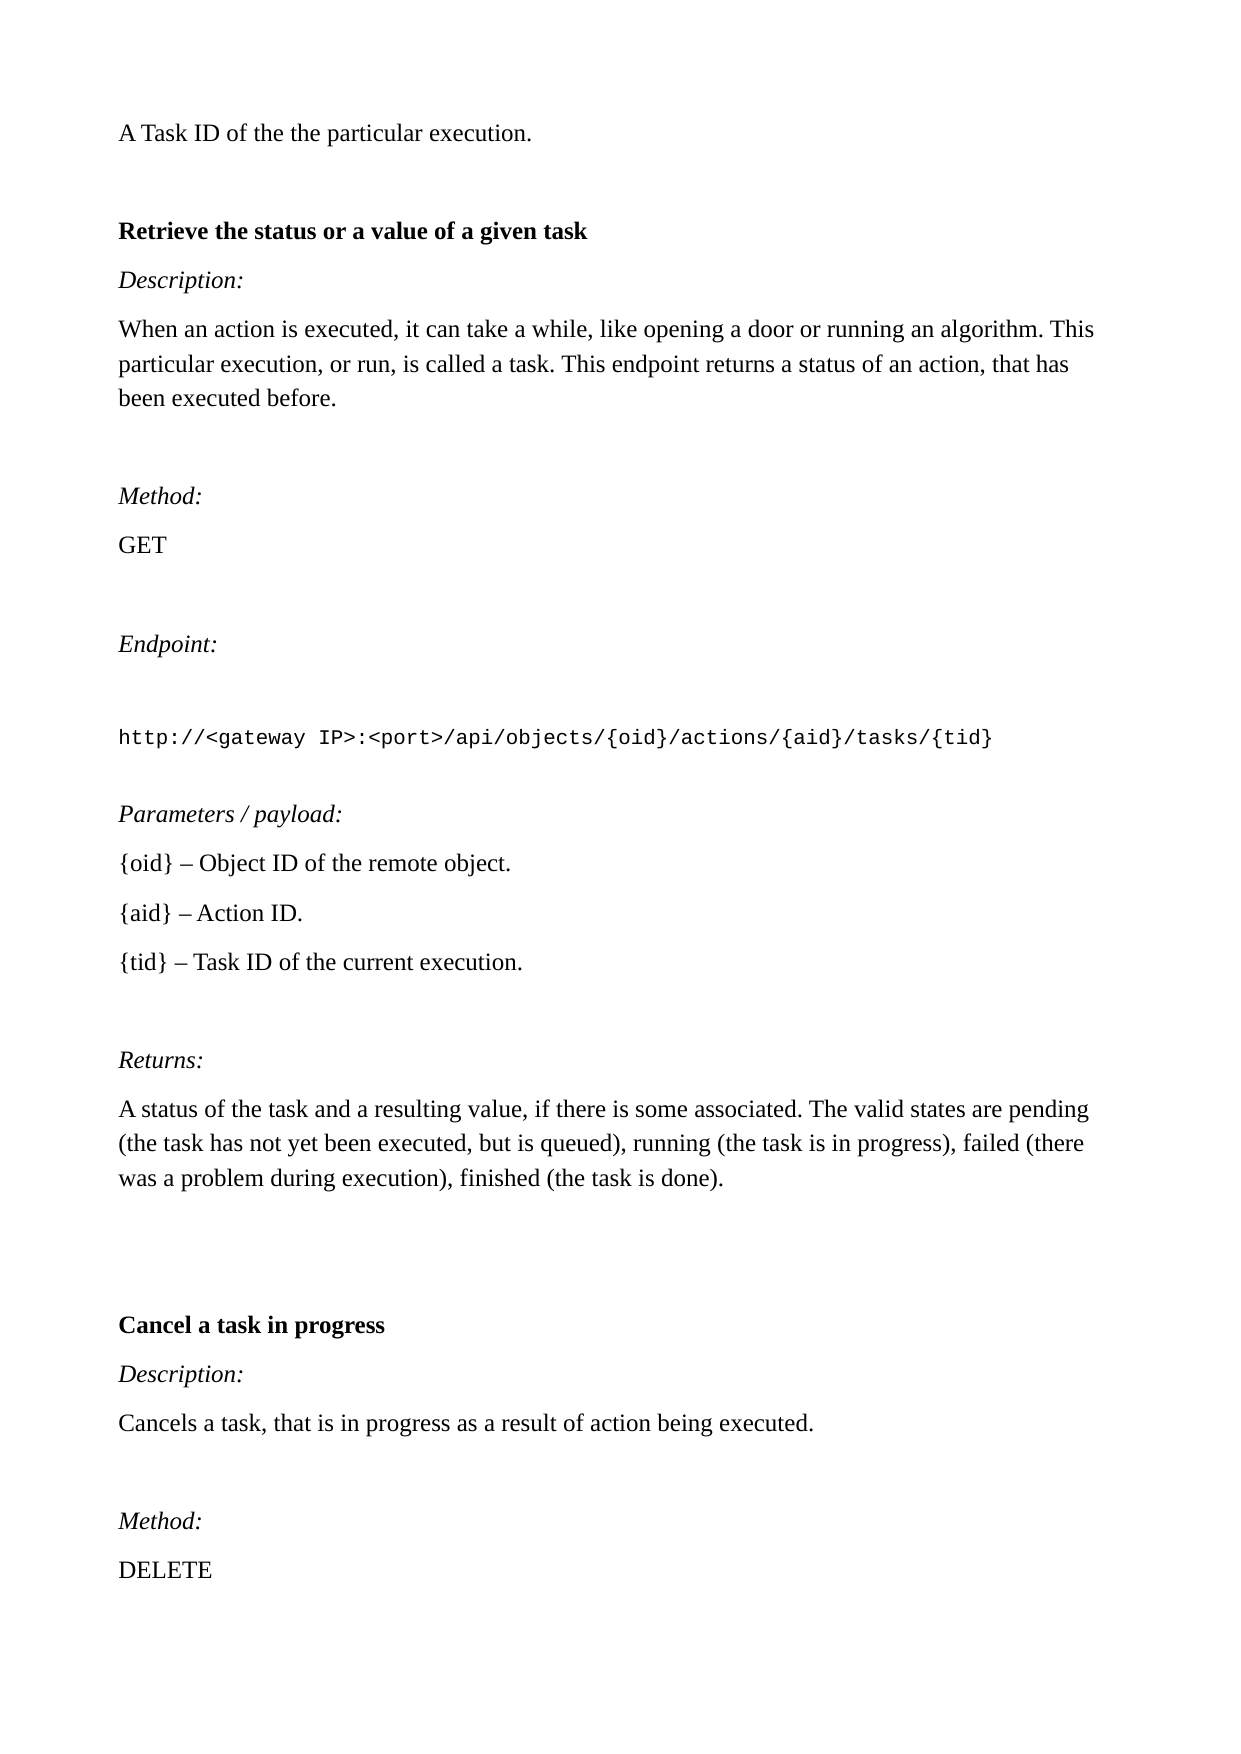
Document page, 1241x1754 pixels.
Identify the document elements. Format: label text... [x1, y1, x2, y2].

text http://<gateway IP>:<port>/api/objects/{oid}/actions/{aid}/tasks/{tid} [118, 727, 1122, 750]
text Retrieve the status or a value of a given task [118, 216, 1122, 245]
text Returns: [118, 1045, 1122, 1073]
text Cancels a task, that is in progress as a result of action being executed. [118, 1408, 1122, 1437]
text Description: [118, 1359, 1122, 1388]
text Cancel a task in progress [118, 1310, 1122, 1339]
text Description: [118, 265, 1122, 294]
text A status of the task and a resulting value, if there is some associated. The valid states are pending (the task has not yet been executed, but is queued), running (the task is in progress), failed (there was a problem during execution), finished (the task is done). [118, 1094, 1122, 1192]
text {oid} – Object ID of the remote object. [118, 848, 1122, 877]
text GET [118, 531, 1122, 559]
text Method: [118, 1506, 1122, 1535]
text Endpoint: [118, 629, 1122, 657]
text A Task ID of the the particular execution. [118, 118, 1122, 147]
text {tid} – Task ID of the current execution. [118, 947, 1122, 975]
text Parameters / payload: [118, 799, 1122, 828]
text DELETE [118, 1555, 1122, 1584]
text {aid} – Action ID. [118, 898, 1122, 926]
text Method: [118, 481, 1122, 510]
text When an action is executed, it can take a while, like opening a door or running an algorithm. This particular execution, or run, is called a task. This endpoint returns a status of an action, that has been executed before. [118, 314, 1122, 412]
